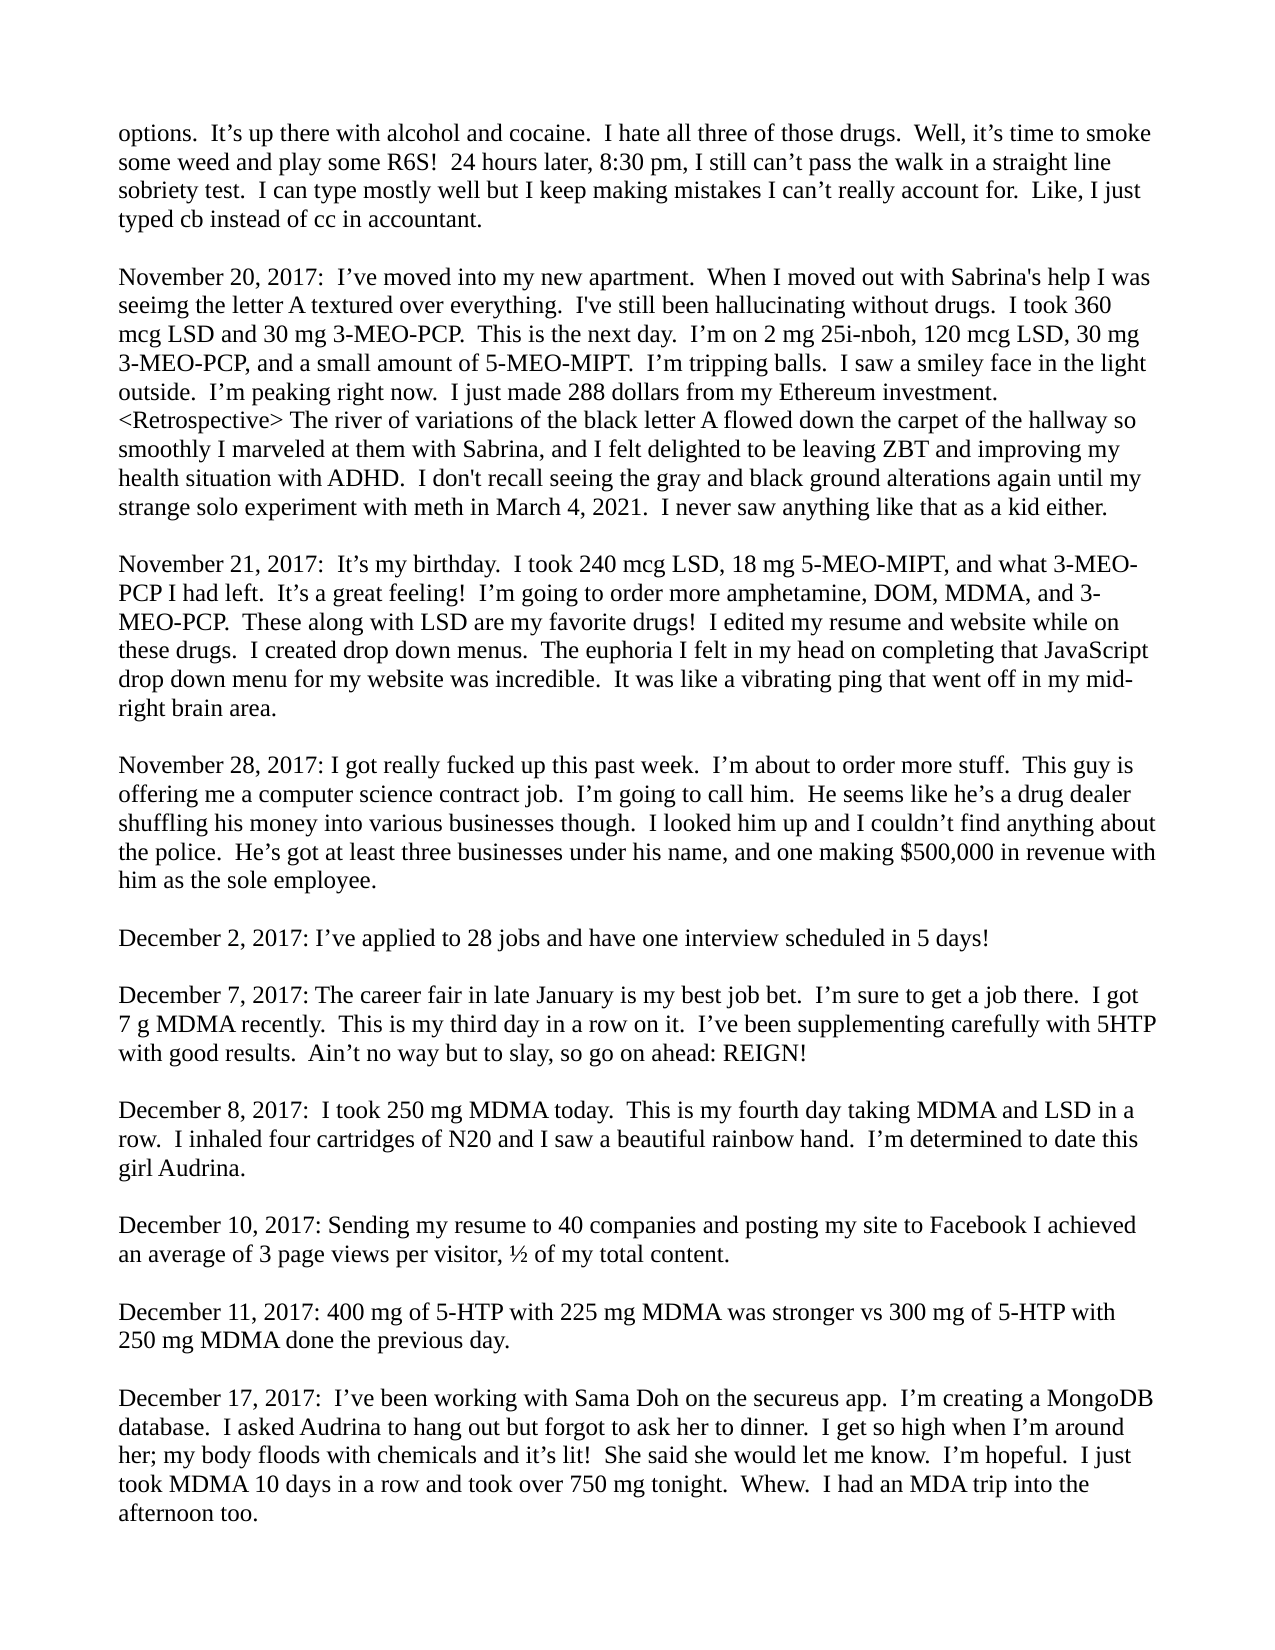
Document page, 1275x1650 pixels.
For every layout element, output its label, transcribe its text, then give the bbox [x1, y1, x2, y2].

text December 10, 2017: Sending my resume to 40 companies and posting my site to Facebook I achieved an average of 3 page views per visitor, ½ of my total content. [118, 1211, 1157, 1268]
text December 2, 2017: I’ve applied to 28 jobs and have one interview scheduled in 5 days! [118, 923, 1157, 952]
text November 20, 2017: I’ve moved into my new apartment. When I moved out with Sabrina's help I was seeimg the letter A textured over everything. I've still been hallucinating without drugs. I took 360 mcg LSD and 30 mg 3-MEO-PCP. This is the next day. I’m on 2 mg 25i-nboh, 120 mcg LSD, 30 mg 3-MEO-PCP, and a small amount of 5-MEO-MIPT. I’m tripping balls. I saw a smiley face in the light outside. I’m peaking right now. I just made 288 dollars from my Ethereum investment. [118, 262, 1157, 406]
text December 8, 2017: I took 250 mg MDMA today. This is my fourth day taking MDMA and LSD in a row. I inhaled four cartridges of N20 and I saw a beautiful rainbow hand. I’m determined to date this girl Audrina. [118, 1096, 1157, 1182]
text December 7, 2017: The career fair in late January is my best job bet. I’m sure to get a job there. I got 7 g MDMA recently. This is my third day in a row on it. I’ve been supplementing carefully with 5HTP with good results. Ain’t no way but to slay, so go on ahead: REIGN! [118, 981, 1157, 1067]
text November 21, 2017: It’s my birthday. I took 240 mcg LSD, 18 mg 5-MEO-MIPT, and what 3-MEO-PCP I had left. It’s a great feeling! I’m going to order more amphetamine, DOM, MDMA, and 3-MEO-PCP. These along with LSD are my favorite drugs! I edited my resume and website while on these drugs. I created drop down menus. The euphoria I felt in my head on completing that JavaScript drop down menu for my website was incredible. It was like a vibrating ping that went off in my mid-right brain area. [118, 549, 1157, 722]
text November 28, 2017: I got really fucked up this past week. I’m about to order more stuff. This guy is offering me a computer science contract job. I’m going to call him. He seems like he’s a drug dealer shuffling his money into various businesses though. I looked him up and I couldn’t find anything about the police. He’s got at least three businesses under his name, and one making $500,000 in revenue with him as the sole employee. [118, 751, 1157, 894]
text December 11, 2017: 400 mg of 5-HTP with 225 mg MDMA was stronger vs 300 mg of 5-HTP with 250 mg MDMA done the previous day. [118, 1297, 1157, 1354]
text <Retrospective> The river of variations of the black letter A flowed down the carpet of the hallway so smoothly I marveled at them with Sabrina, and I felt delighted to be leaving ZBT and improving my health situation with ADHD. I don't recall seeing the gray and black ground alterations again until my strange solo experiment with meth in March 4, 2021. I never saw anything like that as a kid either. [118, 406, 1157, 521]
text December 17, 2017: I’ve been working with Sama Doh on the secureus app. I’m creating a MongoDB database. I asked Audrina to hang out but forgot to ask her to dinner. I get so high when I’m around her; my body floods with chemicals and it’s lit! She said she would let me know. I’m hopeful. I just took MDMA 10 days in a row and took over 750 mg tonight. Whew. I had an MDA trip into the afternoon too. [118, 1383, 1157, 1527]
text options. It’s up there with alcohol and cocaine. I hate all three of those drugs. Well, it’s time to smoke some weed and play some R6S! 24 hours later, 8:30 pm, I still can’t pass the walk in a straight line sobriety test. I can type mostly well but I keep making mistakes I can’t really account for. Like, I just typed cb instead of cc in accountant. [118, 118, 1157, 233]
